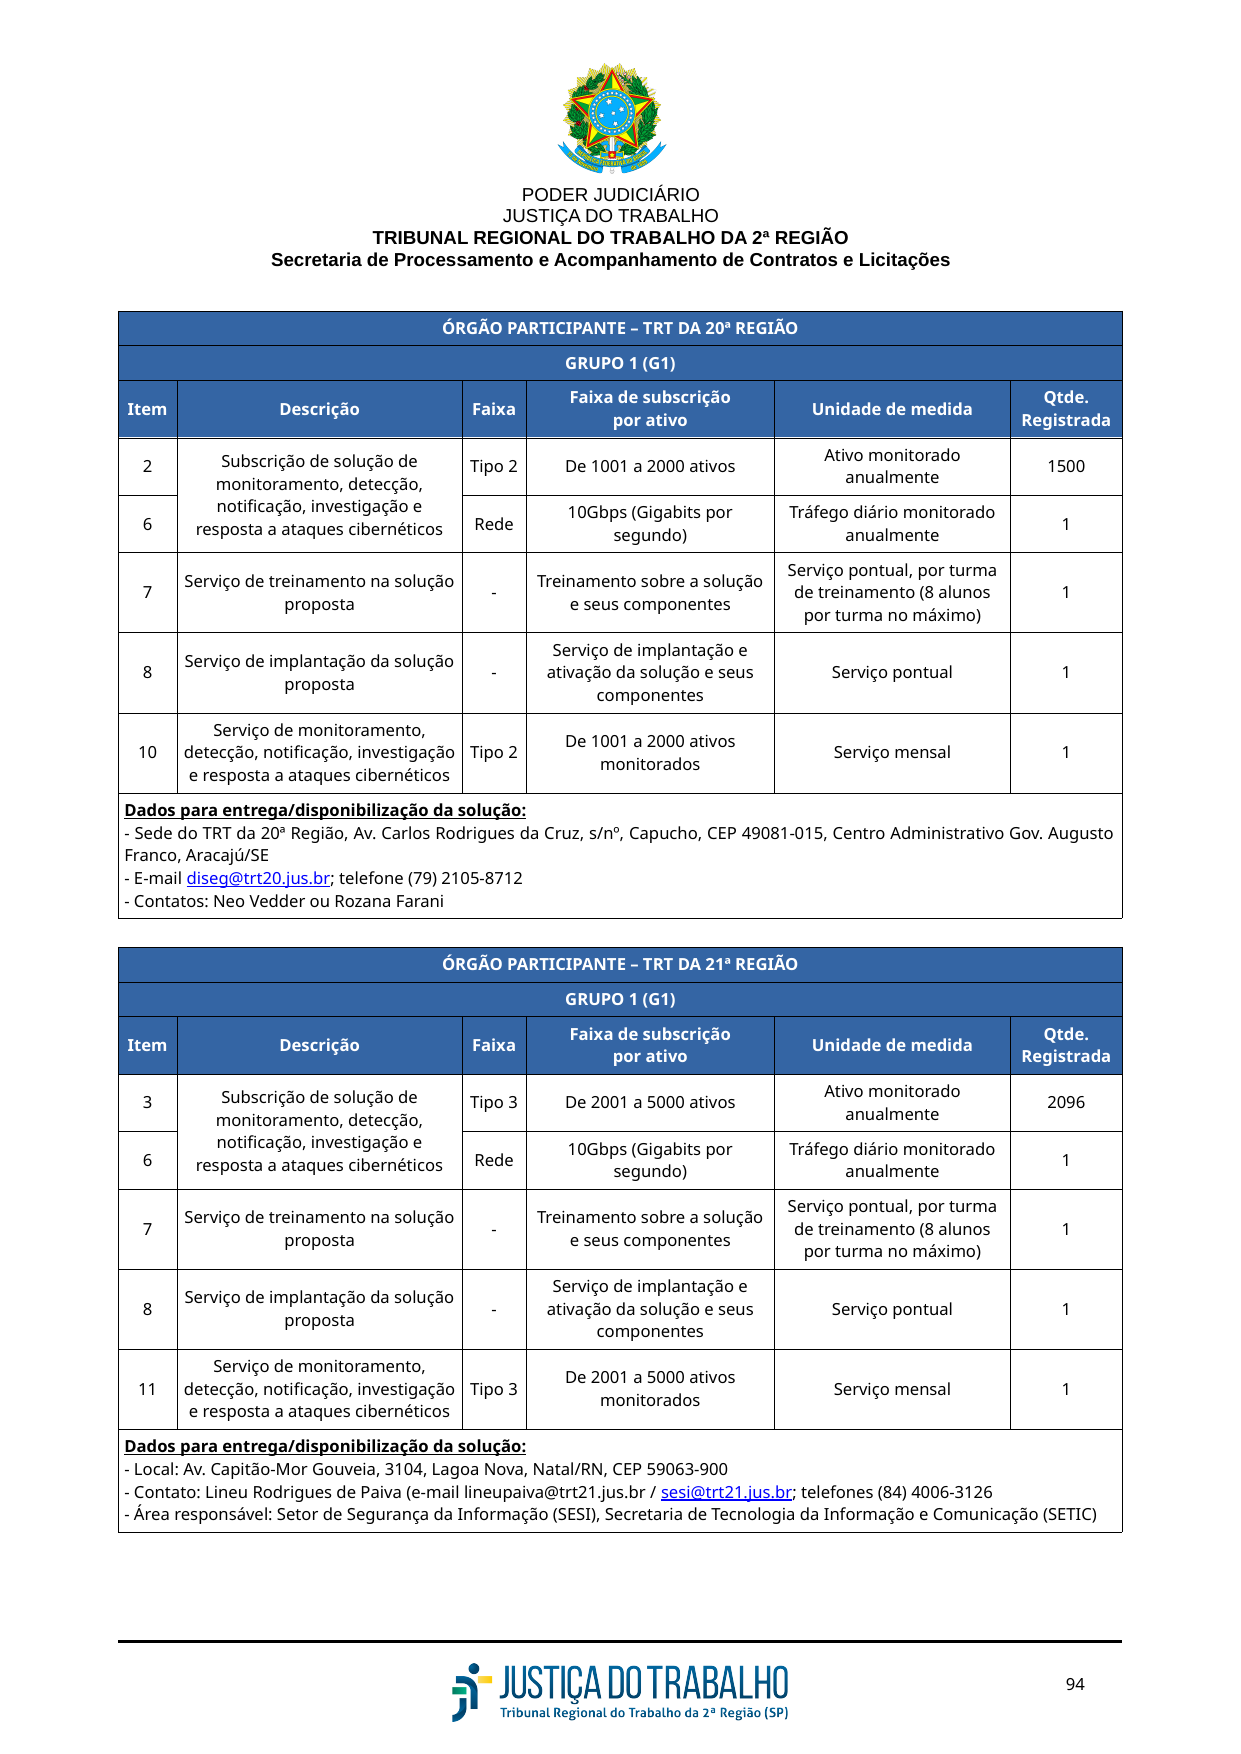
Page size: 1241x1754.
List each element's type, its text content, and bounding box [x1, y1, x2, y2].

picture [452, 1663, 788, 1722]
table_cell Tráfego diário monitorado anualmente [775, 1132, 1010, 1188]
table_cell - [463, 633, 526, 712]
table_cell 8 [119, 1270, 177, 1349]
table_cell De 1001 a 2000 ativos monitorados [527, 714, 774, 792]
table_cell 1500 [1011, 439, 1122, 495]
table_cell GRUPO 1 (G1) [119, 346, 1122, 380]
table_cell Serviço pontual [775, 633, 1010, 712]
table_cell 1 [1011, 714, 1122, 792]
table_cell Faixa de subscrição por ativo [527, 381, 774, 437]
table_cell Serviço de implantação da solução proposta [178, 1270, 462, 1349]
table_cell 10Gbps (Gigabits por segundo) [527, 1132, 774, 1188]
table_cell 11 [119, 1350, 177, 1429]
table_cell Serviço mensal [775, 714, 1010, 792]
table_cell 1 [1011, 496, 1122, 552]
table_cell 1 [1011, 1350, 1122, 1429]
table_cell Dados para entrega/disponibilização da solução: - Local: Av. Capitão-Mor Gouveia, 3104, Lagoa Nova, Natal/RN, CEP 59063-900 - Contato: Lineu Rodrigues de Paiva (e-mail lineupaiva@trt21.jus.br / sesi@trt21.jus.br; telefones (84) 4006-3126 - Área responsável: Setor de Segurança da Informação (SESI), Secretaria de Tecnologia da Informação e Comunicação (SETIC) [119, 1430, 1122, 1532]
table_cell 7 [119, 553, 177, 632]
table_cell Serviço de treinamento na solução proposta [178, 1190, 462, 1268]
table_cell Serviço de treinamento na solução proposta [178, 553, 462, 632]
table_cell 2 [119, 439, 177, 495]
table_cell Subscrição de solução de monitoramento, detecção, notificação, investigação e resposta a ataques cibernéticos [178, 1075, 462, 1188]
table_cell Serviço de monitoramento, detecção, notificação, investigação e resposta a ataques cibernéticos [178, 714, 462, 792]
table_cell 10 [119, 714, 177, 792]
table_cell 1 [1011, 1190, 1122, 1268]
table_cell 10Gbps (Gigabits por segundo) [527, 496, 774, 552]
table_cell 1 [1011, 1132, 1122, 1188]
table_cell Faixa de subscrição por ativo [527, 1017, 774, 1074]
table_cell Serviço mensal [775, 1350, 1010, 1429]
table_cell Faixa [463, 381, 526, 437]
table_cell 2096 [1011, 1075, 1122, 1131]
table_cell 8 [119, 633, 177, 712]
table_cell Item [119, 381, 177, 437]
table_cell Descrição [178, 381, 462, 437]
table_cell Descrição [178, 1017, 462, 1074]
table_cell 1 [1011, 633, 1122, 712]
table_cell Tipo 3 [463, 1075, 526, 1131]
table_cell Serviço de implantação e ativação da solução e seus componentes [527, 1270, 774, 1349]
table_cell Tipo 2 [463, 439, 526, 495]
table_cell - [463, 553, 526, 632]
table_cell 3 [119, 1075, 177, 1131]
table_cell 6 [119, 496, 177, 552]
table_cell GRUPO 1 (G1) [119, 983, 1122, 1016]
table_cell Serviço pontual, por turma de treinamento (8 alunos por turma no máximo) [775, 553, 1010, 632]
table_header ÓRGÃO PARTICIPANTE – TRT DA 20ª REGIÃO [119, 312, 1122, 345]
table_cell - [463, 1270, 526, 1349]
table_cell Unidade de medida [775, 1017, 1010, 1074]
table_cell 1 [1011, 1270, 1122, 1349]
table_cell Treinamento sobre a solução e seus componentes [527, 553, 774, 632]
table_cell De 2001 a 5000 ativos monitorados [527, 1350, 774, 1429]
table_cell De 1001 a 2000 ativos [527, 439, 774, 495]
table_cell Subscrição de solução de monitoramento, detecção, notificação, investigação e resposta a ataques cibernéticos [178, 439, 462, 552]
table_cell Serviço de implantação e ativação da solução e seus componentes [527, 633, 774, 712]
table_cell 1 [1011, 553, 1122, 632]
table_cell - [463, 1190, 526, 1268]
table_cell Treinamento sobre a solução e seus componentes [527, 1190, 774, 1268]
table_cell De 2001 a 5000 ativos [527, 1075, 774, 1131]
table_cell Faixa [463, 1017, 526, 1074]
table_cell Serviço de implantação da solução proposta [178, 633, 462, 712]
table_cell 7 [119, 1190, 177, 1268]
table_cell 6 [119, 1132, 177, 1188]
table_cell Tipo 2 [463, 714, 526, 792]
table_cell Serviço pontual, por turma de treinamento (8 alunos por turma no máximo) [775, 1190, 1010, 1268]
table_cell Qtde. Registrada [1011, 381, 1122, 437]
table_cell Tipo 3 [463, 1350, 526, 1429]
table_cell Ativo monitorado anualmente [775, 439, 1010, 495]
table_cell Serviço pontual [775, 1270, 1010, 1349]
table_cell Tráfego diário monitorado anualmente [775, 496, 1010, 552]
table_cell Rede [463, 496, 526, 552]
table_cell Ativo monitorado anualmente [775, 1075, 1010, 1131]
table_cell Rede [463, 1132, 526, 1188]
table_cell Unidade de medida [775, 381, 1010, 437]
table_cell Qtde. Registrada [1011, 1017, 1122, 1074]
table_cell Serviço de monitoramento, detecção, notificação, investigação e resposta a ataques cibernéticos [178, 1350, 462, 1429]
table_cell Dados para entrega/disponibilização da solução: - Sede do TRT da 20ª Região, Av. Carlos Rodrigues da Cruz, s/nº, Capucho, CEP 49081-015, Centro Administrativo Gov. Augusto Franco, Aracajú/SE - E-mail diseg@trt20.jus.br; telefone (79) 2105-8712 - Contatos: Neo Vedder ou Rozana Farani [119, 794, 1122, 918]
table_header ÓRGÃO PARTICIPANTE – TRT DA 21ª REGIÃO [119, 948, 1122, 982]
table_cell Item [119, 1017, 177, 1074]
